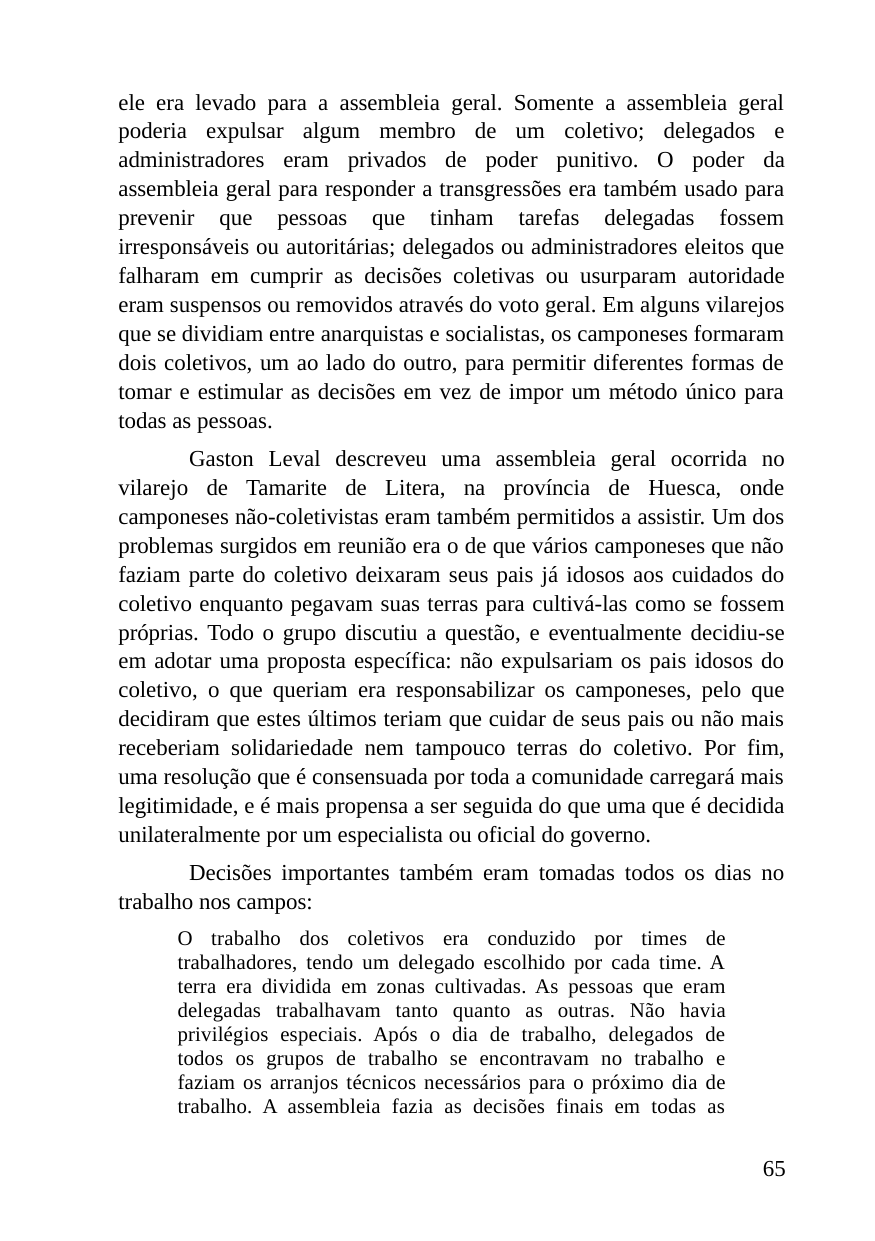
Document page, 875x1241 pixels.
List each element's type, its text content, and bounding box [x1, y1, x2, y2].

text Gaston Leval descreveu uma assembleia geral ocorrida no vilarejo de Tamarite de Litera, na província de Huesca, onde camponeses não-coletivistas eram também permitidos a assistir. Um dos problemas surgidos em reunião era o de que vários camponeses que não faziam parte do coletivo deixaram seus pais já idosos aos cuidados do coletivo enquanto pegavam suas terras para cultivá-las como se fossem próprias. Todo o grupo discutiu a questão, e eventualmente decidiu-se em adotar uma proposta específica: não expulsariam os pais idosos do coletivo, o que queriam era responsabilizar os camponeses, pelo que decidiram que estes últimos teriam que cuidar de seus pais ou não mais receberiam solidariedade nem tampouco terras do coletivo. Por fim, uma resolução que é consensuada por toda a comunidade carregará mais legitimidade, e é mais propensa a ser seguida do que uma que é decidida unilateralmente por um especialista ou oficial do governo. [118, 445, 786, 848]
text O trabalho dos coletivos era conduzido por times de trabalhadores, tendo um delegado escolhido por cada time. A terra era dividida em zonas cultivadas. As pessoas que eram delegadas trabalhavam tanto quanto as outras. Não havia privilégios especiais. Após o dia de trabalho, delegados de todos os grupos de trabalho se encontravam no trabalho e faziam os arranjos técnicos necessários para o próximo dia de trabalho. A assembleia fazia as decisões finais em todas as [177, 926, 726, 1118]
text ele era levado para a assembleia geral. Somente a assembleia geral poderia expulsar algum membro de um coletivo; delegados e administradores eram privados de poder punitivo. O poder da assembleia geral para responder a transgressões era também usado para prevenir que pessoas que tinham tarefas delegadas fossem irresponsáveis ou autoritárias; delegados ou administradores eleitos que falharam em cumprir as decisões coletivas ou usurparam autoridade eram suspensos ou removidos através do voto geral. Em alguns vilarejos que se dividiam entre anarquistas e socialistas, os camponeses formaram dois coletivos, um ao lado do outro, para permitir diferentes formas de tomar e estimular as decisões em vez de impor um método único para todas as pessoas. [118, 88, 786, 433]
text Decisões importantes também eram tomadas todos os dias no trabalho nos campos: [118, 859, 786, 914]
